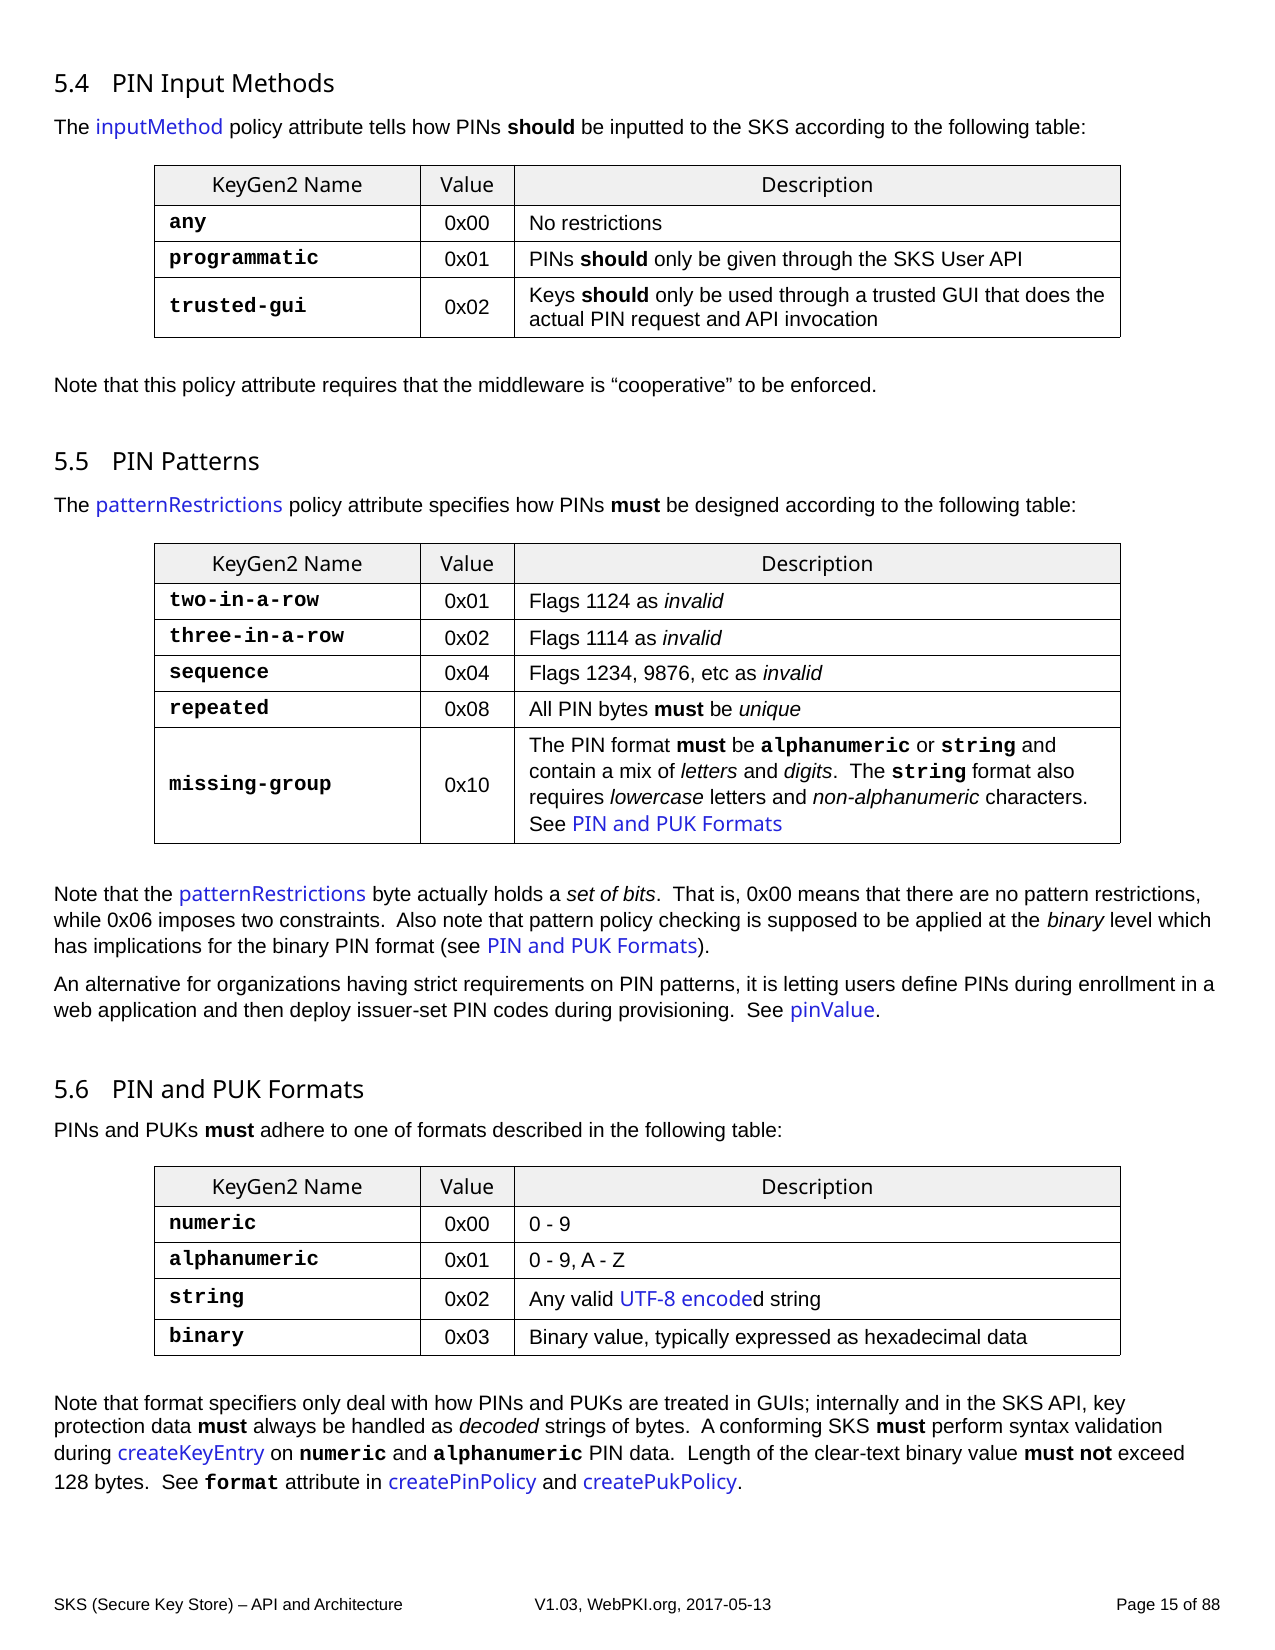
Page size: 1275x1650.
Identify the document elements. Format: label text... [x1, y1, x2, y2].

table_cell 0x04 [421, 656, 514, 691]
table_cell Flags 1124 as invalid [515, 584, 1120, 619]
table_cell 0x03 [421, 1320, 514, 1354]
table_cell 0x10 [421, 728, 514, 843]
table_cell 0x02 [421, 1279, 514, 1318]
table_cell 0x00 [421, 1207, 514, 1242]
table_cell 0x08 [421, 692, 514, 727]
table_cell 0x02 [421, 278, 514, 337]
text The inputMethod policy attribute tells how PINs should be inputted to the SKS according to the following table: [54, 112, 1221, 164]
table_cell PINs should only be given through the SKS User API [515, 242, 1120, 277]
table_cell No restrictions [515, 206, 1120, 241]
table_header Value [421, 1167, 514, 1206]
table_header Value [421, 544, 514, 583]
table_cell Flags 1114 as invalid [515, 620, 1120, 655]
table_cell 0x02 [421, 620, 514, 655]
table_header Value [421, 166, 514, 205]
table_cell trusted-gui [155, 278, 420, 337]
text The patternRestrictions policy attribute specifies how PINs must be designed according to the following table: [54, 491, 1221, 543]
table_cell 0 - 9 [515, 1207, 1120, 1242]
table_header KeyGen2 Name [155, 1167, 420, 1206]
table_cell All PIN bytes must be unique [515, 692, 1120, 727]
subtitle PIN Input Methods [54, 66, 1221, 100]
table_cell missing-group [155, 728, 420, 843]
table_cell sequence [155, 656, 420, 691]
table_cell binary [155, 1320, 420, 1354]
table_cell Any valid UTF-8 encoded string [515, 1279, 1120, 1318]
table_cell 0x01 [421, 1243, 514, 1278]
table_cell numeric [155, 1207, 420, 1242]
table_cell Flags 1234, 9876, etc as invalid [515, 656, 1120, 691]
text PINs and PUKs must adhere to one of formats described in the following table: [54, 1118, 1221, 1166]
table_cell Keys should only be used through a trusted GUI that does the actual PIN request and API invocation [515, 278, 1120, 337]
table_header KeyGen2 Name [155, 166, 420, 205]
table_header KeyGen2 Name [155, 544, 420, 583]
table_cell three-in-a-row [155, 620, 420, 655]
subtitle PIN and PUK Formats [54, 1071, 1221, 1106]
subtitle PIN Patterns [54, 444, 1221, 478]
table_cell The PIN format must be alphanumeric or string and contain a mix of letters and digits. The string format also requires lowercase letters and non-alphanumeric characters. See PIN and PUK Formats [515, 728, 1120, 843]
table_header Description [515, 166, 1120, 205]
text Note that the patternRestrictions byte actually holds a set of bits. That is, 0x00 means that there are no pattern restrictions, while 0x06 imposes two constraints. Also note that pattern policy checking is supposed to be applied at the binary level which has implications for the binary PIN format (see PIN and PUK Formats). [54, 879, 1221, 960]
table_cell Binary value, typically expressed as hexadecimal data [515, 1320, 1120, 1354]
text An alternative for organizations having strict requirements on PIN patterns, it is letting users define PINs during enrollment in a web application and then deploy issuer-set PIN codes during provisioning. See pinValue. [54, 972, 1221, 1024]
table_cell string [155, 1279, 420, 1318]
table_cell 0x01 [421, 242, 514, 277]
table_cell 0x01 [421, 584, 514, 619]
text Note that format specifiers only deal with how PINs and PUKs are treated in GUIs; internally and in the SKS API, key protection data must always be handled as decoded strings of bytes. A conforming SKS must perform syntax validation during createKeyEntry on numeric and alphanumeric PIN data. Length of the clear-text binary value must not exceed 128 bytes. See format attribute in createPinPolicy and createPukPolicy. [54, 1390, 1221, 1495]
table_cell two-in-a-row [155, 584, 420, 619]
table_header Description [515, 1167, 1120, 1206]
table_cell any [155, 206, 420, 241]
table_header Description [515, 544, 1120, 583]
table_cell programmatic [155, 242, 420, 277]
table_cell 0x00 [421, 206, 514, 241]
table_cell repeated [155, 692, 420, 727]
table_cell 0 - 9, A - Z [515, 1243, 1120, 1278]
table_cell alphanumeric [155, 1243, 420, 1278]
text Note that this policy attribute requires that the middleware is “cooperative” to be enforced. [54, 373, 1221, 397]
